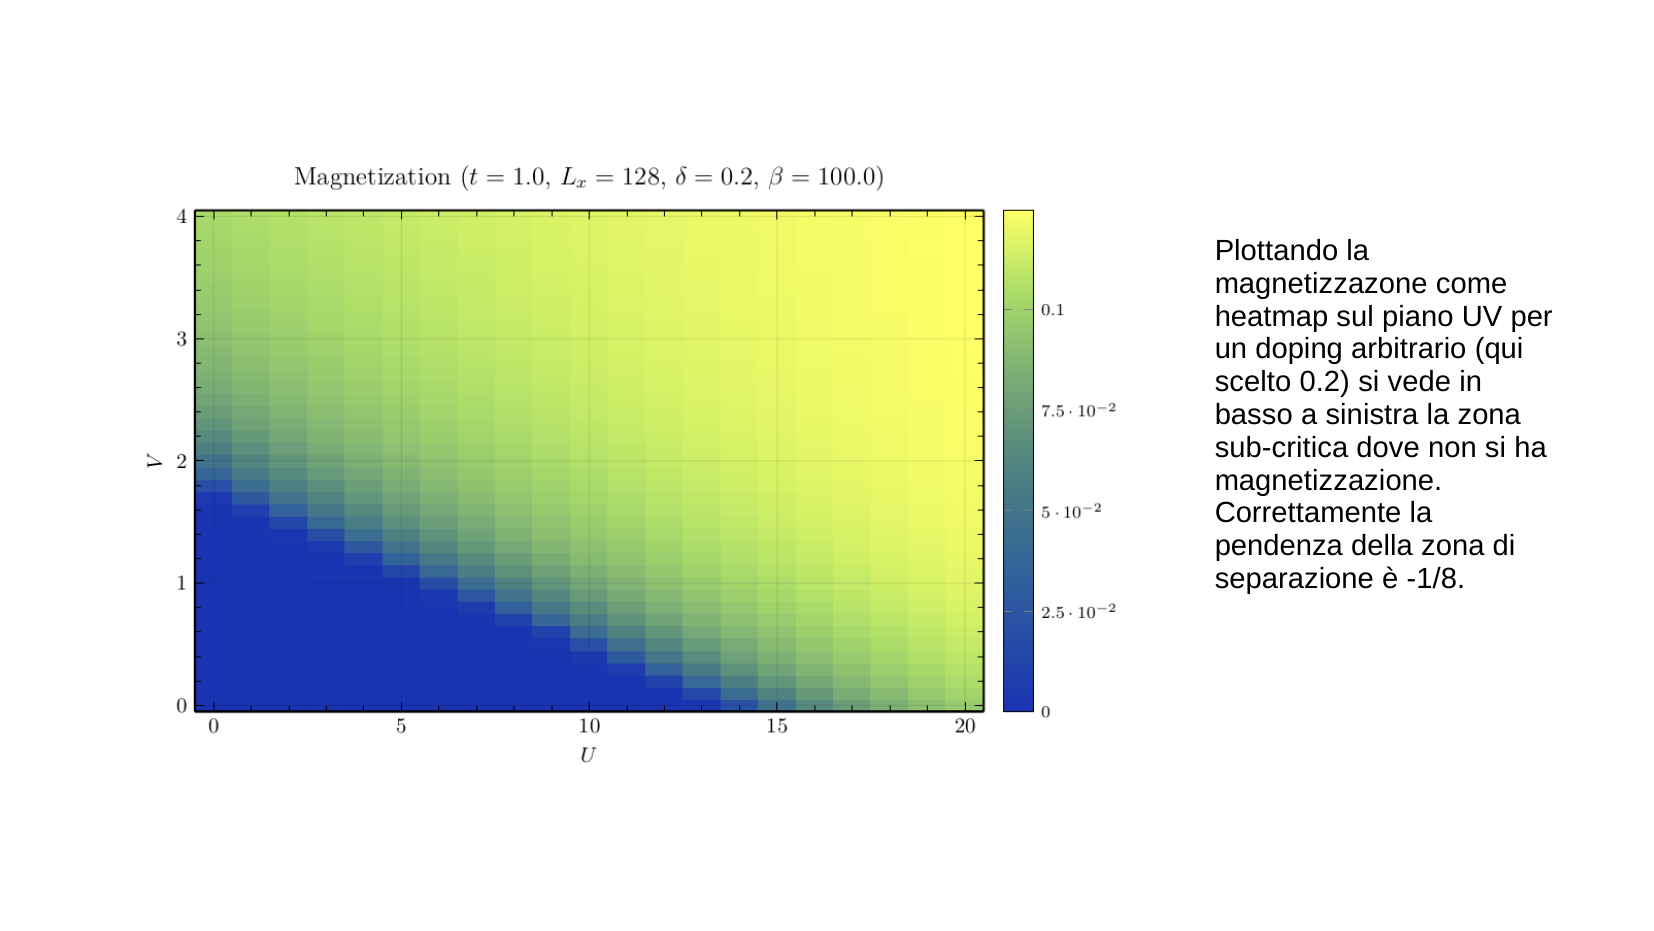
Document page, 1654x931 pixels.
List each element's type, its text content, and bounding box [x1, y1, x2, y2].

text_box Plottando la magnetizzazone come heatmap sul piano UV per un doping arbitrario (qui scelto 0.2) si vede in basso a sinistra la zona sub-critica dove non si ha magnetizzazione. Correttamente la pendenza della zona di separazione è -1/8. [1200, 226, 1576, 713]
picture [131, 149, 1134, 778]
